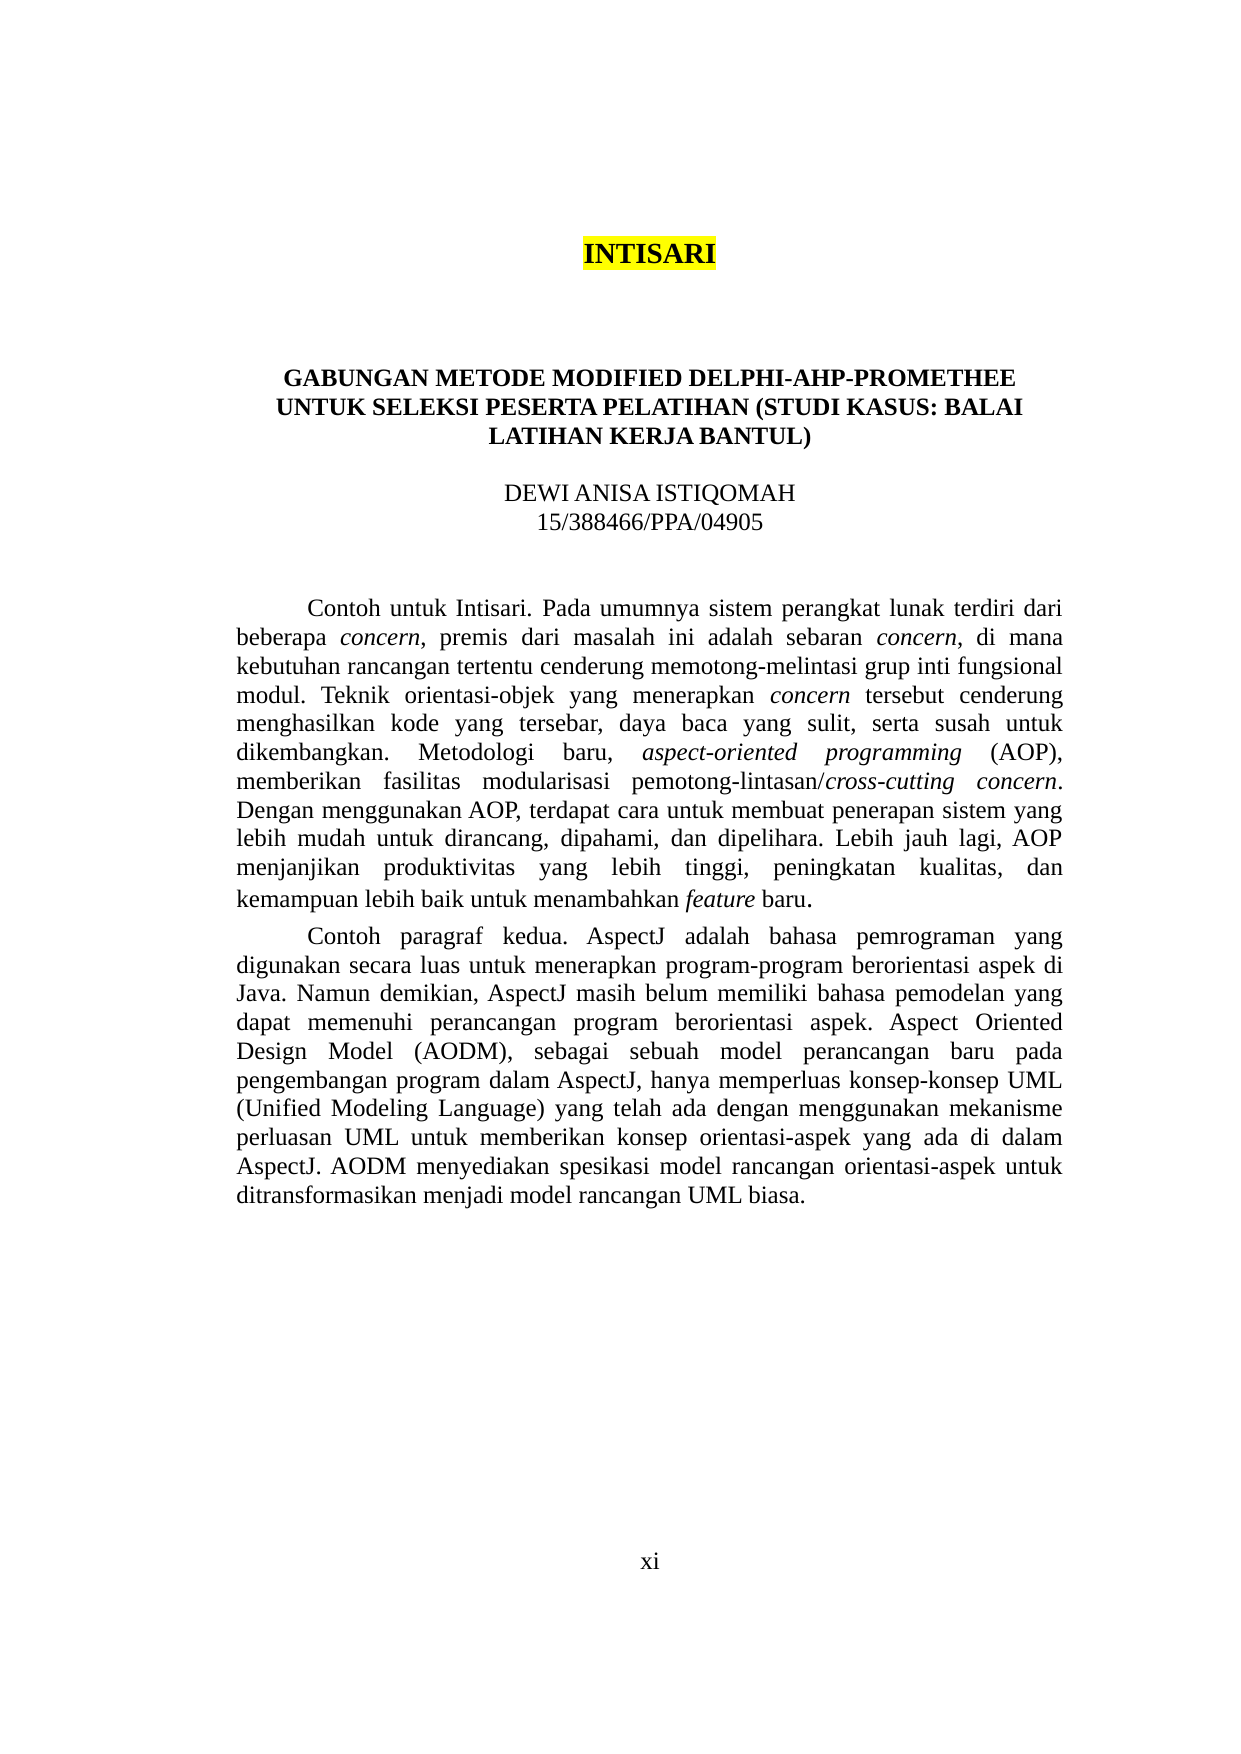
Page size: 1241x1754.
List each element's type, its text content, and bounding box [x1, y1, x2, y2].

text Contoh untuk Intisari. Pada umumnya sistem perangkat lunak terdiri dari beberapa concern, premis dari masalah ini adalah sebaran concern, di mana kebutuhan rancangan tertentu cenderung memotong-melintasi grup inti fungsional modul. Teknik orientasi-objek yang menerapkan concern tersebut cenderung menghasilkan kode yang tersebar, daya baca yang sulit, serta susah untuk dikembangkan. Metodologi baru, aspect-oriented programming (AOP), memberikan fasilitas modularisasi pemotong-lintasan/cross-cutting concern. Dengan menggunakan AOP, terdapat cara untuk membuat penerapan sistem yang lebih mudah untuk dirancang, dipahami, dan dipelihara. Lebih jauh lagi, AOP menjanjikan produktivitas yang lebih tinggi, peningkatan kualitas, dan kemampuan lebih baik untuk menambahkan feature baru. [236, 593, 1063, 915]
text 15/388466/PPA/04905 [236, 507, 1063, 536]
text GABUNGAN METODE MODIFIED DELPHI-AHP-PROMETHEE UNTUK SELEKSI PESERTA PELATIHAN (STUDI KASUS: BALAI LATIHAN KERJA BANTUL) [236, 363, 1063, 450]
subtitle Intisari [236, 236, 1063, 270]
text DEWI ANISA ISTIQOMAH [236, 478, 1063, 507]
text Contoh paragraf kedua. AspectJ adalah bahasa pemrograman yang digunakan secara luas untuk menerapkan program-program berorientasi aspek di Java. Namun demikian, AspectJ masih belum memiliki bahasa pemodelan yang dapat memenuhi perancangan program berorientasi aspek. Aspect Oriented Design Model (AODM), sebagai sebuah model perancangan baru pada pengembangan program dalam AspectJ, hanya memperluas konsep-konsep UML (Unified Modeling Language) yang telah ada dengan menggunakan mekanisme perluasan UML untuk memberikan konsep orientasi-aspek yang ada di dalam AspectJ. AODM menyediakan spesikasi model rancangan orientasi-aspek untuk ditransformasikan menjadi model rancangan UML biasa. [236, 921, 1063, 1208]
